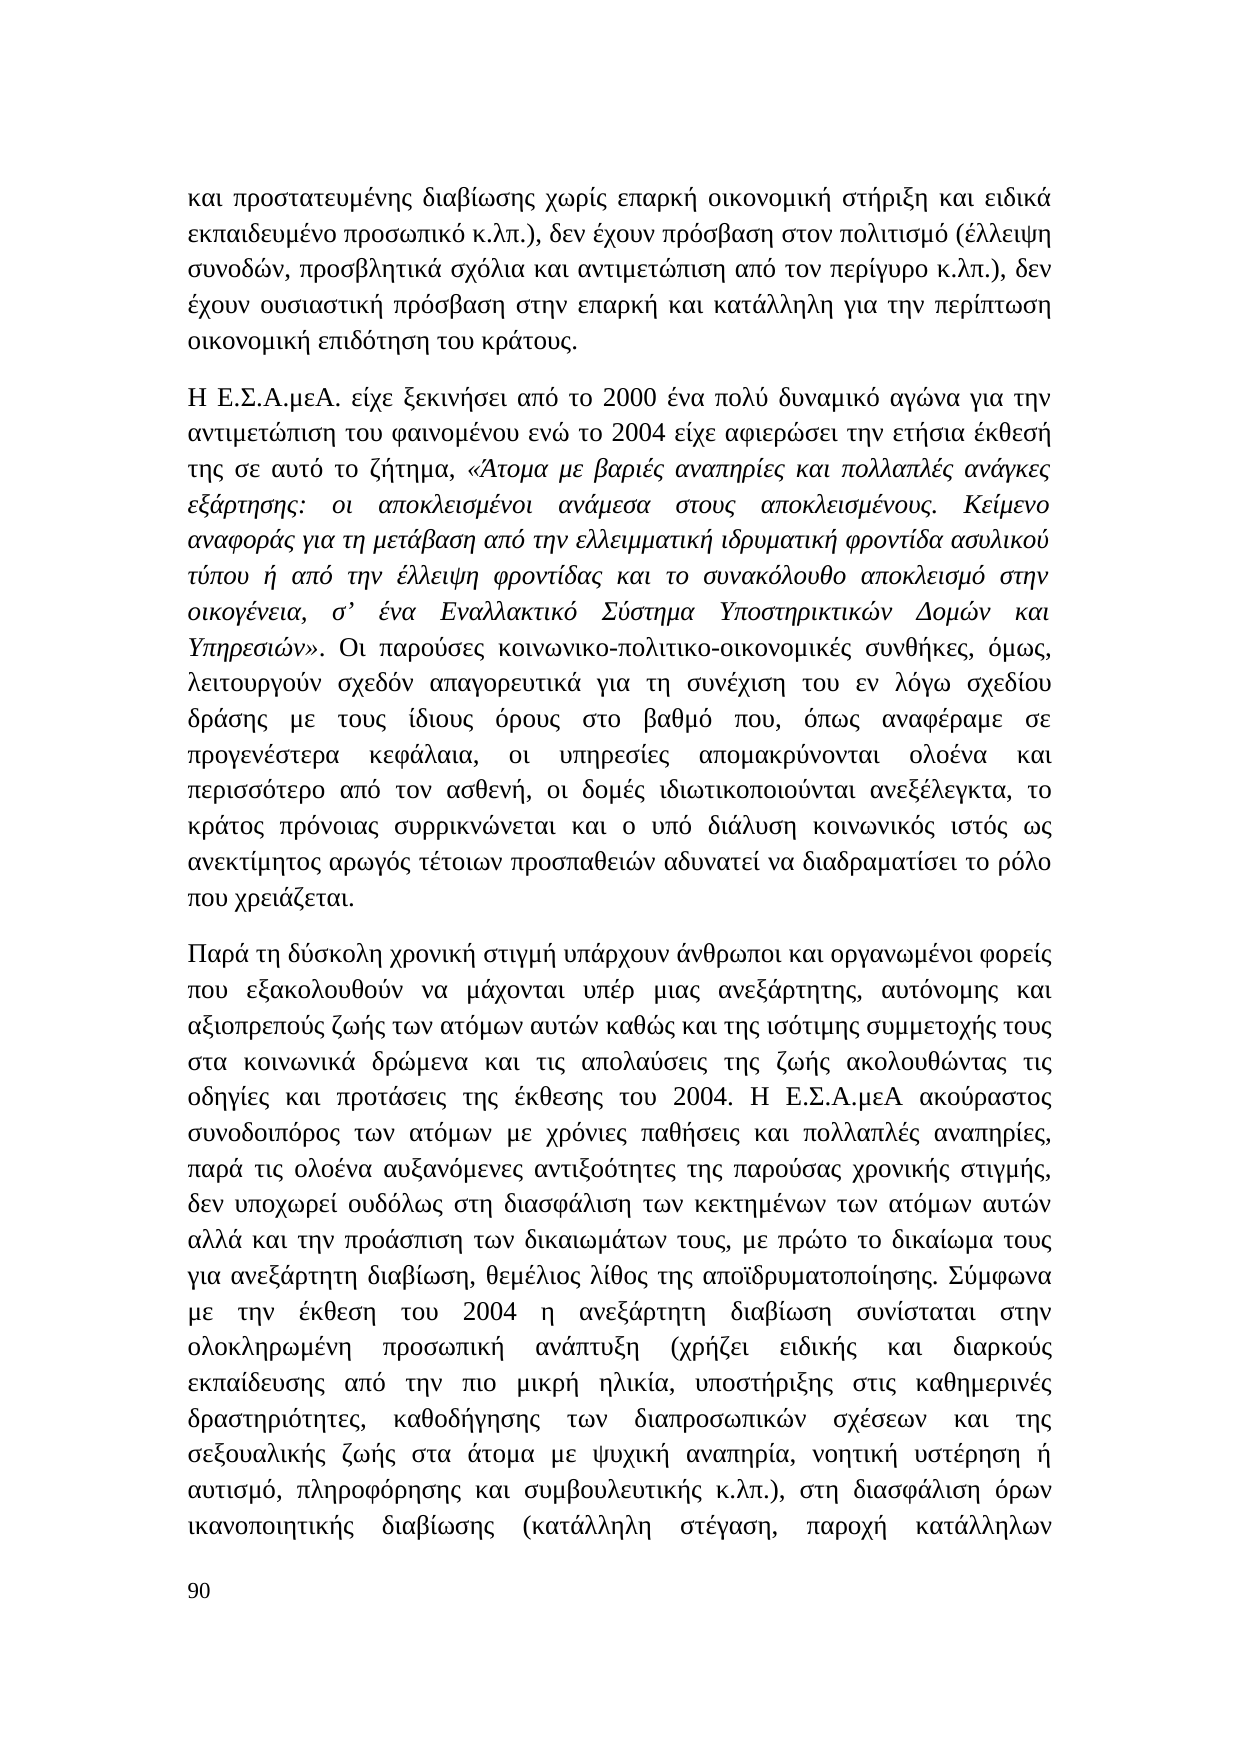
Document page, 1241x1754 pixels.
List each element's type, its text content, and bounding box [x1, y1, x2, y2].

text και προστατευμένης διαβίωσης χωρίς επαρκή οικονομική στήριξη και ειδικά εκπαιδευμένο προσωπικό κ.λπ.), δεν έχουν πρόσβαση στον πολιτισμό (έλλειψη συνοδών, προσβλητικά σχόλια και αντιμετώπιση από τον περίγυρο κ.λπ.), δεν έχουν ουσιαστική πρόσβαση στην επαρκή και κατάλληλη για την περίπτωση οικονομική επιδότηση του κράτους. [187, 181, 1053, 355]
text Παρά τη δύσκολη χρονική στιγμή υπάρχουν άνθρωποι και οργανωμένοι φορείς που εξακολουθούν να μάχονται υπέρ μιας ανεξάρτητης, αυτόνομης και αξιοπρεπούς ζωής των ατόμων αυτών καθώς και της ισότιμης συμμετοχής τους στα κοινωνικά δρώμενα και τις απολαύσεις της ζωής ακολουθώντας τις οδηγίες και προτάσεις της έκθεσης του 2004. Η Ε.Σ.Α.μεΑ ακούραστος συνοδοιπόρος των ατόμων με χρόνιες παθήσεις και πολλαπλές αναπηρίες, παρά τις ολοένα αυξανόμενες αντιξοότητες της παρούσας χρονικής στιγμής, δεν υποχωρεί ουδόλως στη διασφάλιση των κεκτημένων των ατόμων αυτών αλλά και την προάσπιση των δικαιωμάτων τους, με πρώτο το δικαίωμα τους για ανεξάρτητη διαβίωση, θεμέλιος λίθος της αποϊδρυματοποίησης. Σύμφωνα με την έκθεση του 2004 η ανεξάρτητη διαβίωση συνίσταται στην ολοκληρωμένη προσωπική ανάπτυξη (χρήζει ειδικής και διαρκούς εκπαίδευσης από την πιο μικρή ηλικία, υποστήριξης στις καθημερινές δραστηριότητες, καθοδήγησης των διαπροσωπικών σχέσεων και της σεξουαλικής ζωής στα άτομα με ψυχική αναπηρία, νοητική υστέρηση ή αυτισμό, πληροφόρησης και συμβουλευτικής κ.λπ.), στη διασφάλιση όρων ικανοποιητικής διαβίωσης (κατάλληλη στέγαση, παροχή κατάλληλων [187, 937, 1053, 1540]
text Η Ε.Σ.Α.μεΑ. είχε ξεκινήσει από το 2000 ένα πολύ δυναμικό αγώνα για την αντιμετώπιση του φαινομένου ενώ το 2004 είχε αφιερώσει την ετήσια έκθεσή της σε αυτό το ζήτημα, «Άτομα με βαριές αναπηρίες και πολλαπλές ανάγκες εξάρτησης: οι αποκλεισμένοι ανάμεσα στους αποκλεισμένους. Κείμενο αναφοράς για τη μετάβαση από την ελλειμματική ιδρυματική φροντίδα ασυλικού τύπου ή από την έλλειψη φροντίδας και το συνακόλουθο αποκλεισμό στην οικογένεια, σ’ ένα Εναλλακτικό Σύστημα Υποστηρικτικών Δομών και Υπηρεσιών». Οι παρούσες κοινωνικο-πολιτικο-οικονομικές συνθήκες, όμως, λειτουργούν σχεδόν απαγορευτικά για τη συνέχιση του εν λόγω σχεδίου δράσης με τους ίδιους όρους στο βαθμό που, όπως αναφέραμε σε προγενέστερα κεφάλαια, οι υπηρεσίες απομακρύνονται ολοένα και περισσότερο από τον ασθενή, οι δομές ιδιωτικοποιούνται ανεξέλεγκτα, το κράτος πρόνοιας συρρικνώνεται και ο υπό διάλυση κοινωνικός ιστός ως ανεκτίμητος αρωγός τέτοιων προσπαθειών αδυνατεί να διαδραματίσει το ρόλο που χρειάζεται. [187, 381, 1053, 912]
